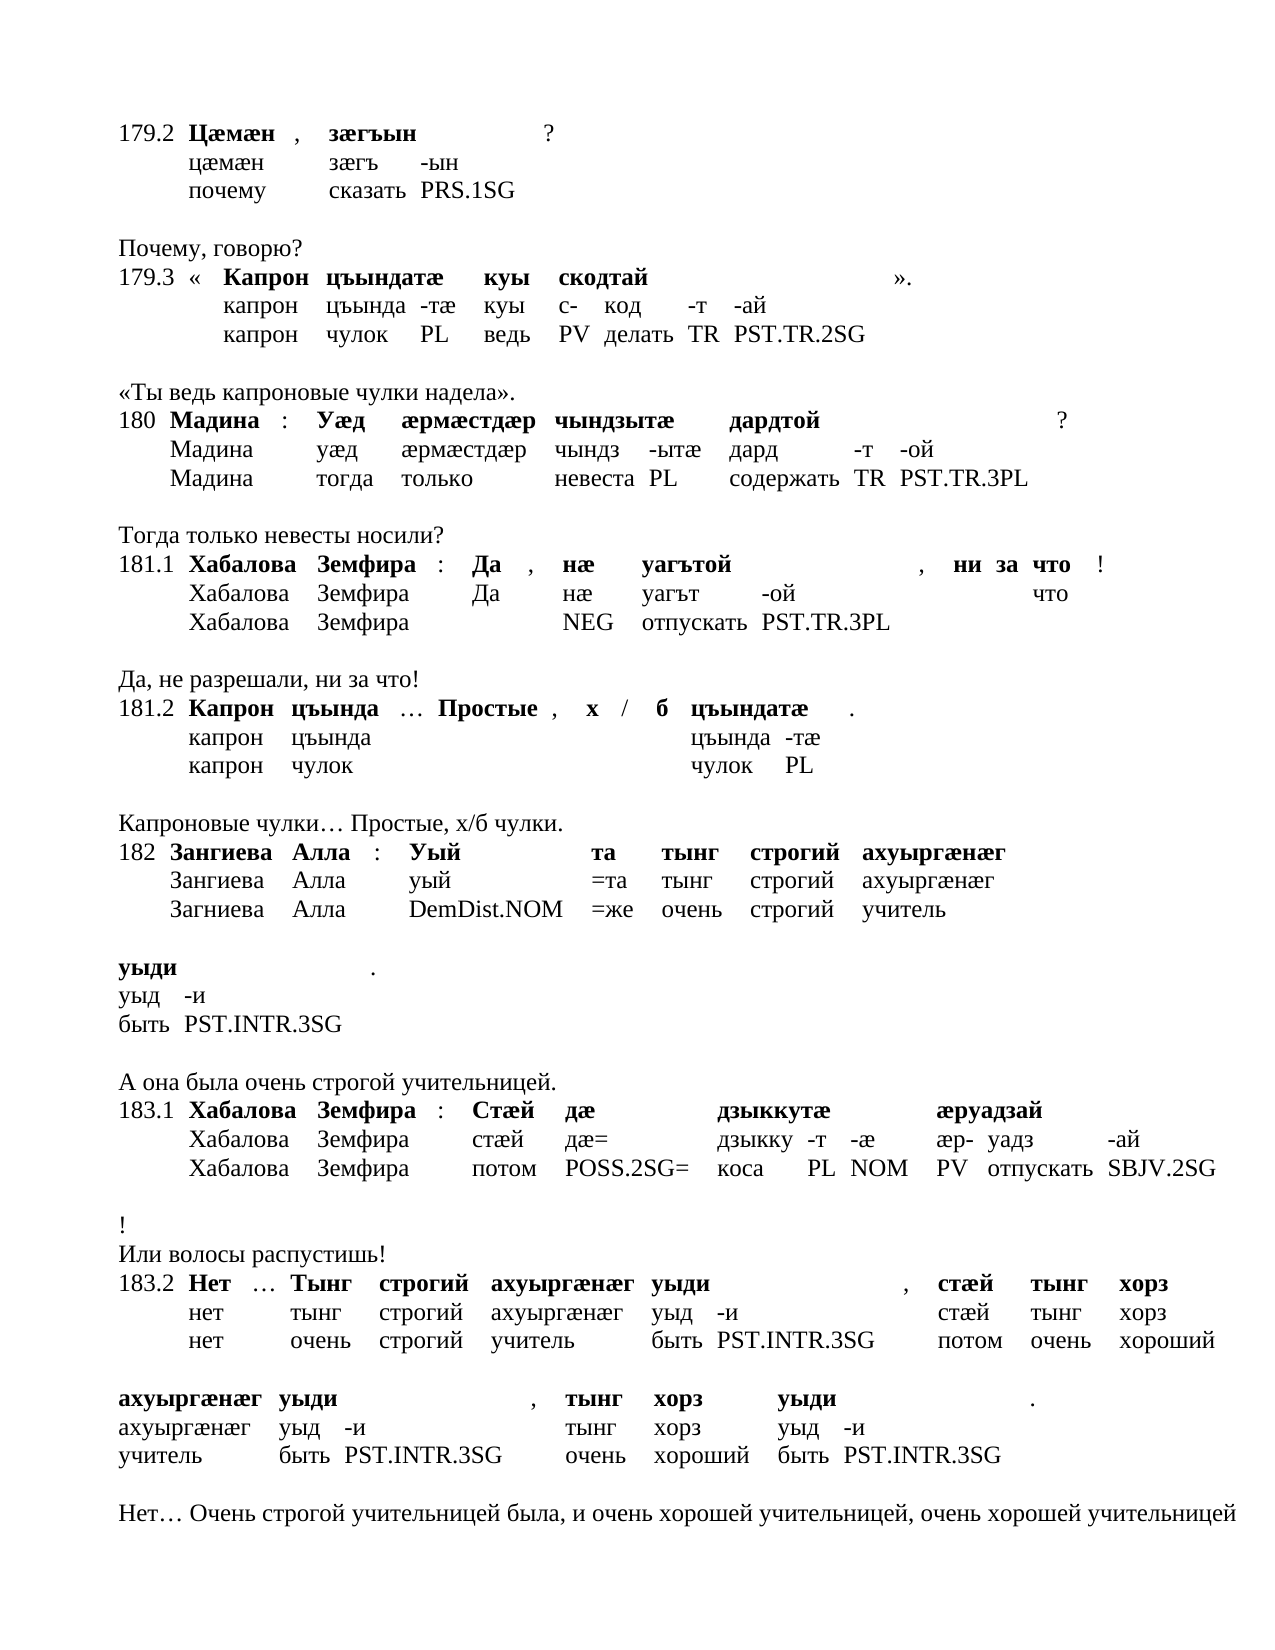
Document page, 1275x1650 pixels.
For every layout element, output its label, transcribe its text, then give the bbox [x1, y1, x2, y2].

text PL [420, 319, 456, 348]
text Тынг [290, 1268, 365, 1297]
text хорз [1119, 1268, 1229, 1297]
text -тæ [420, 291, 456, 319]
text -ай [1107, 1124, 1216, 1153]
text Почему, говорю? [118, 233, 1249, 262]
text стæй [472, 1124, 537, 1153]
text , [551, 693, 572, 722]
text почему [188, 176, 266, 204]
text , [294, 118, 315, 147]
text быть [651, 1326, 703, 1354]
text æрмæстдæр [401, 406, 541, 434]
text тынг [661, 866, 722, 894]
text DemDist.NOM [408, 894, 563, 923]
text SBJV.2SG [1107, 1153, 1216, 1182]
text Загниева [169, 894, 264, 923]
text Хабалова [188, 578, 289, 607]
text очень [290, 1326, 351, 1354]
text NOM [850, 1153, 908, 1182]
text нет [188, 1297, 224, 1326]
text -т [807, 1124, 836, 1153]
text NEG [562, 607, 614, 636]
text Нет… Очень строгой учительницей была, и очень хорошей учительницей, очень хорошей учительницей [118, 1498, 1249, 1527]
text уый [408, 866, 563, 894]
text : [374, 837, 395, 866]
text PST.INTR.3SG [717, 1326, 875, 1354]
text -т [688, 291, 720, 319]
text PL [785, 751, 821, 779]
text капрон [223, 291, 298, 319]
text PL [649, 463, 702, 492]
text =же [591, 894, 634, 923]
text хороший [654, 1441, 750, 1469]
text стæй [938, 1297, 1003, 1326]
text скодтай [558, 262, 879, 291]
text уыди [777, 1383, 1016, 1412]
text дзыккутæ [717, 1096, 922, 1124]
text зæгъ [329, 147, 406, 176]
text уадз [987, 1124, 1093, 1153]
text уыд [651, 1297, 703, 1326]
text Хабалова [188, 1153, 289, 1182]
text POSS.2SG= [565, 1153, 689, 1182]
text -и [717, 1297, 875, 1326]
text Земфира [317, 549, 423, 578]
text та [591, 837, 648, 866]
text -и [843, 1412, 1002, 1441]
text ни [953, 549, 982, 578]
text уагътой [642, 549, 904, 578]
text « [188, 262, 209, 291]
text тынг [565, 1383, 640, 1412]
text Нет [188, 1268, 238, 1297]
text 183.2 [118, 1268, 174, 1297]
text Да [472, 578, 500, 607]
text ахуыргæнæг [491, 1297, 623, 1326]
text тынг [1030, 1297, 1091, 1326]
text хорз [654, 1412, 750, 1441]
text ахуыргæнæг [118, 1383, 265, 1412]
text цъындатæ [691, 693, 835, 722]
text уыд [777, 1412, 829, 1441]
text PST.TR.3PL [761, 607, 891, 636]
text отпускать [987, 1153, 1093, 1182]
text Хабалова [188, 1096, 303, 1124]
text -и [184, 981, 342, 1009]
text учитель [862, 894, 994, 923]
text Хабалова [188, 607, 289, 636]
text ? [543, 118, 564, 147]
text Земфира [317, 1096, 423, 1124]
text тынг [565, 1412, 626, 1441]
text строгий [379, 1268, 477, 1297]
text ! [118, 1211, 139, 1239]
text потом [472, 1153, 537, 1182]
text 179.2 [118, 118, 174, 147]
text нæ [562, 578, 614, 607]
text PST.INTR.3SG [184, 1009, 342, 1038]
text очень [661, 894, 722, 923]
text хорз [1119, 1297, 1215, 1326]
text ахуыргæнæг [862, 866, 994, 894]
text что [1032, 578, 1068, 607]
text Алла [292, 837, 360, 866]
text Уæд [316, 406, 387, 434]
text , [530, 1383, 551, 1412]
text стæй [938, 1268, 1017, 1297]
text Да, не разрешали, ни за что! [118, 664, 1249, 693]
text PST.INTR.3SG [344, 1441, 503, 1469]
text капрон [188, 722, 263, 751]
text Хабалова [188, 1124, 289, 1153]
text Зангиева [169, 866, 264, 894]
text потом [938, 1326, 1003, 1354]
text 181.1 [118, 549, 174, 578]
text / [621, 693, 642, 722]
text PRS.1SG [420, 176, 515, 204]
text цъында [326, 291, 406, 319]
text сказать [329, 176, 406, 204]
text за [996, 549, 1018, 578]
text тогда [316, 463, 373, 492]
text б [656, 693, 677, 722]
text -ой [899, 434, 1029, 463]
text Тогда только невесты носили? [118, 521, 1249, 549]
text дард [729, 434, 840, 463]
text уыди [651, 1268, 889, 1297]
text Простые [438, 693, 538, 722]
text PV [936, 1153, 974, 1182]
text ахуыргæнæг [491, 1268, 637, 1297]
text х [586, 693, 607, 722]
text дæ [565, 1096, 703, 1124]
text что [1032, 549, 1082, 578]
text дардтой [729, 406, 1043, 434]
text TR [688, 319, 720, 348]
text : [437, 1096, 458, 1124]
text капрон [188, 751, 263, 779]
text содержать [729, 463, 840, 492]
text -ын [420, 147, 515, 176]
text зæгъын [329, 118, 529, 147]
text уыди [118, 952, 356, 981]
text дзыкку [717, 1124, 793, 1153]
text очень [565, 1441, 626, 1469]
text Мадина [169, 434, 253, 463]
text код [604, 291, 674, 319]
text очень [1030, 1326, 1091, 1354]
text чулок [691, 751, 771, 779]
text строгий [379, 1326, 463, 1354]
text 179.3 [118, 262, 174, 291]
text 183.1 [118, 1096, 174, 1124]
text Мадина [169, 463, 253, 492]
text , [918, 549, 939, 578]
text учитель [118, 1441, 251, 1469]
text быть [278, 1441, 330, 1469]
text уыди [278, 1383, 517, 1412]
text строгий [750, 837, 848, 866]
text с- [558, 291, 590, 319]
text : [281, 406, 302, 434]
text 180 [118, 406, 156, 434]
text -тæ [785, 722, 821, 751]
text строгий [750, 894, 834, 923]
text . [848, 693, 869, 722]
text -ай [733, 291, 866, 319]
text Уый [408, 837, 577, 866]
text : [437, 549, 458, 578]
text -ой [761, 578, 891, 607]
text =та [591, 866, 634, 894]
text чулок [291, 751, 371, 779]
text куы [483, 291, 531, 319]
text -т [854, 434, 886, 463]
text ахуыргæнæг [862, 837, 1008, 866]
text Хабалова [188, 549, 303, 578]
text Алла [292, 866, 346, 894]
text PST.TR.2SG [733, 319, 866, 348]
text … [251, 1268, 276, 1297]
text строгий [750, 866, 834, 894]
text Цæмæн [188, 118, 280, 147]
text А она была очень строгой учительницей. [118, 1067, 1249, 1096]
text æруадзай [936, 1096, 1230, 1124]
text . [370, 952, 391, 981]
text Да [472, 549, 514, 578]
text коса [717, 1153, 793, 1182]
text TR [854, 463, 886, 492]
text Земфира [317, 1124, 409, 1153]
text Алла [292, 894, 346, 923]
text ахуыргæнæг [118, 1412, 251, 1441]
text 181.2 [118, 693, 174, 722]
text PV [558, 319, 590, 348]
text тынг [290, 1297, 351, 1326]
text , [903, 1268, 924, 1297]
text … [399, 693, 424, 722]
text хорз [654, 1383, 764, 1412]
text тынг [1030, 1268, 1105, 1297]
text æр- [936, 1124, 974, 1153]
text Земфира [317, 1153, 409, 1182]
text хороший [1119, 1326, 1215, 1354]
text PST.INTR.3SG [843, 1441, 1002, 1469]
text быть [777, 1441, 829, 1469]
text PST.TR.3PL [899, 463, 1029, 492]
text ведь [483, 319, 531, 348]
text -ытæ [649, 434, 702, 463]
text , [528, 549, 549, 578]
text отпускать [642, 607, 748, 636]
text Земфира [317, 607, 409, 636]
text цæмæн [188, 147, 266, 176]
text уыд [118, 981, 170, 1009]
text . [1029, 1383, 1050, 1412]
text невеста [554, 463, 635, 492]
text -и [344, 1412, 503, 1441]
text PL [807, 1153, 836, 1182]
text уыд [278, 1412, 330, 1441]
text ! [1096, 549, 1117, 578]
text Капроновые чулки… Простые, х/б чулки. [118, 808, 1249, 837]
text дæ= [565, 1124, 689, 1153]
text -æ [850, 1124, 908, 1153]
text «Ты ведь капроновые чулки надела». [118, 377, 1249, 406]
text чындзытæ [554, 406, 715, 434]
text тынг [661, 837, 736, 866]
text уæд [316, 434, 373, 463]
text Зангиева [169, 837, 278, 866]
text ». [893, 262, 914, 291]
text куы [483, 262, 544, 291]
text ? [1056, 406, 1077, 434]
text цъында [291, 693, 385, 722]
text быть [118, 1009, 170, 1038]
text Стæй [472, 1096, 551, 1124]
text Мадина [169, 406, 267, 434]
text чулок [326, 319, 406, 348]
text только [401, 463, 527, 492]
text капрон [223, 319, 298, 348]
text Или волосы распустишь! [118, 1239, 1249, 1268]
text нет [188, 1326, 238, 1354]
text строгий [379, 1297, 463, 1326]
text Капрон [188, 693, 277, 722]
text цъында [291, 722, 371, 751]
text Земфира [317, 578, 409, 607]
text цъында [691, 722, 771, 751]
text цъындатæ [326, 262, 470, 291]
text учитель [491, 1326, 623, 1354]
text Капрон [223, 262, 312, 291]
text чындз [554, 434, 635, 463]
text уагът [642, 578, 748, 607]
text делать [604, 319, 674, 348]
text æрмæстдæр [401, 434, 527, 463]
text 182 [118, 837, 156, 866]
text нæ [562, 549, 628, 578]
